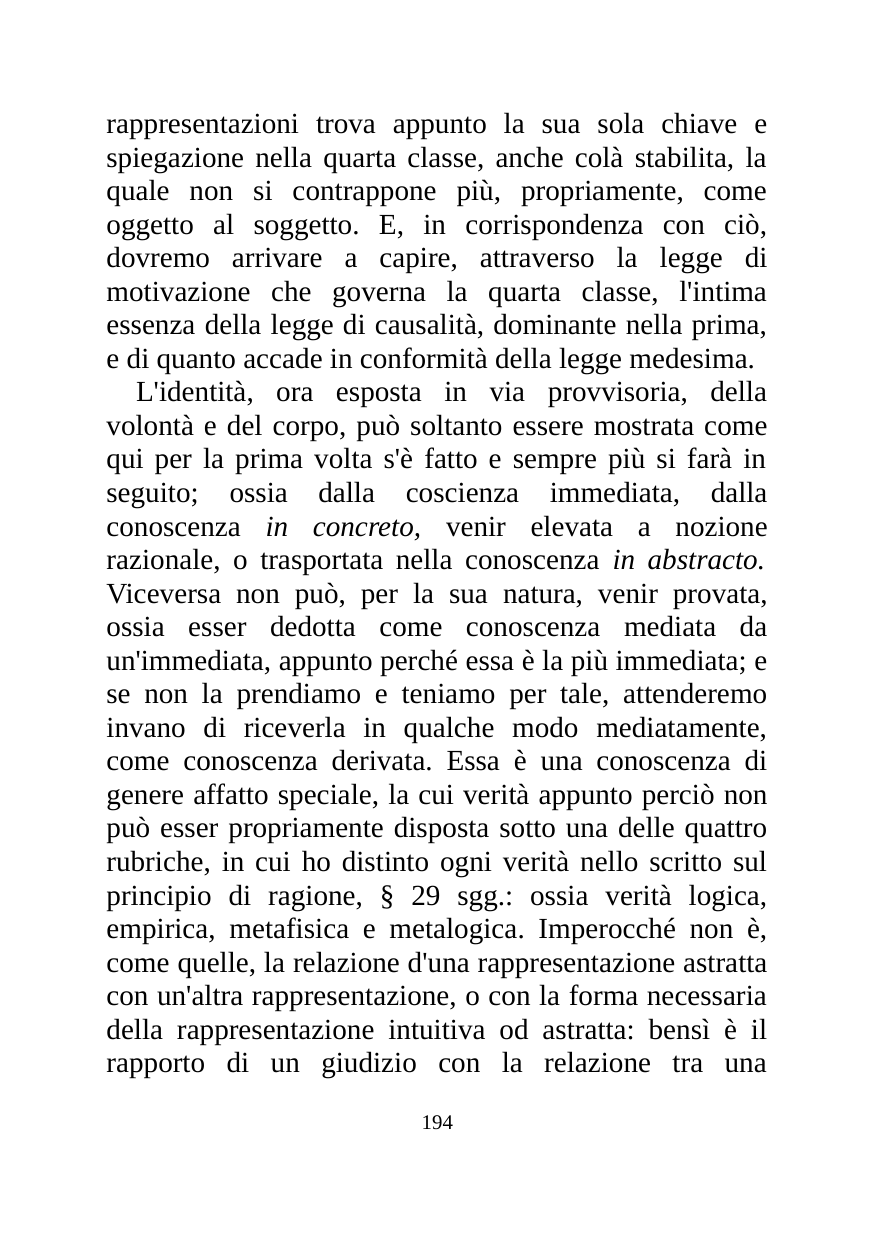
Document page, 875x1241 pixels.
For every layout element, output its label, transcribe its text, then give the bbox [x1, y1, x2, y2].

text rappresentazioni trova appunto la sua sola chiave e spiegazione nella quarta classe, anche colà stabilita, la quale non si contrappone più, propriamente, come oggetto al soggetto. E, in corrispondenza con ciò, dovremo arrivare a capire, attraverso la legge di motivazione che governa la quarta classe, l'intima essenza della legge di causalità, dominante nella prima, e di quanto accade in conformità della legge medesima. [106, 106, 768, 374]
text L'identità, ora esposta in via provvisoria, della volontà e del corpo, può soltanto essere mostrata come qui per la prima volta s'è fatto e sempre più si farà in seguito; ossia dalla coscienza immediata, dalla conoscenza in concreto, venir elevata a nozione razionale, o trasportata nella conoscenza in abstracto. Viceversa non può, per la sua natura, venir provata, ossia esser dedotta come conoscenza mediata da un'immediata, appunto perché essa è la più immediata; e se non la prendiamo e teniamo per tale, attenderemo invano di riceverla in qualche modo mediatamente, come conoscenza derivata. Essa è una conoscenza di genere affatto speciale, la cui verità appunto perciò non può esser propriamente disposta sotto una delle quattro rubriche, in cui ho distinto ogni verità nello scritto sul principio di ragione, § 29 sgg.: ossia verità logica, empirica, metafisica e metalogica. Imperocché non è, come quelle, la relazione d'una rappresentazione astratta con un'altra rappresentazione, o con la forma necessaria della rappresentazione intuitiva od astratta: bensì è il rapporto di un giudizio con la relazione tra una [106, 374, 768, 1079]
